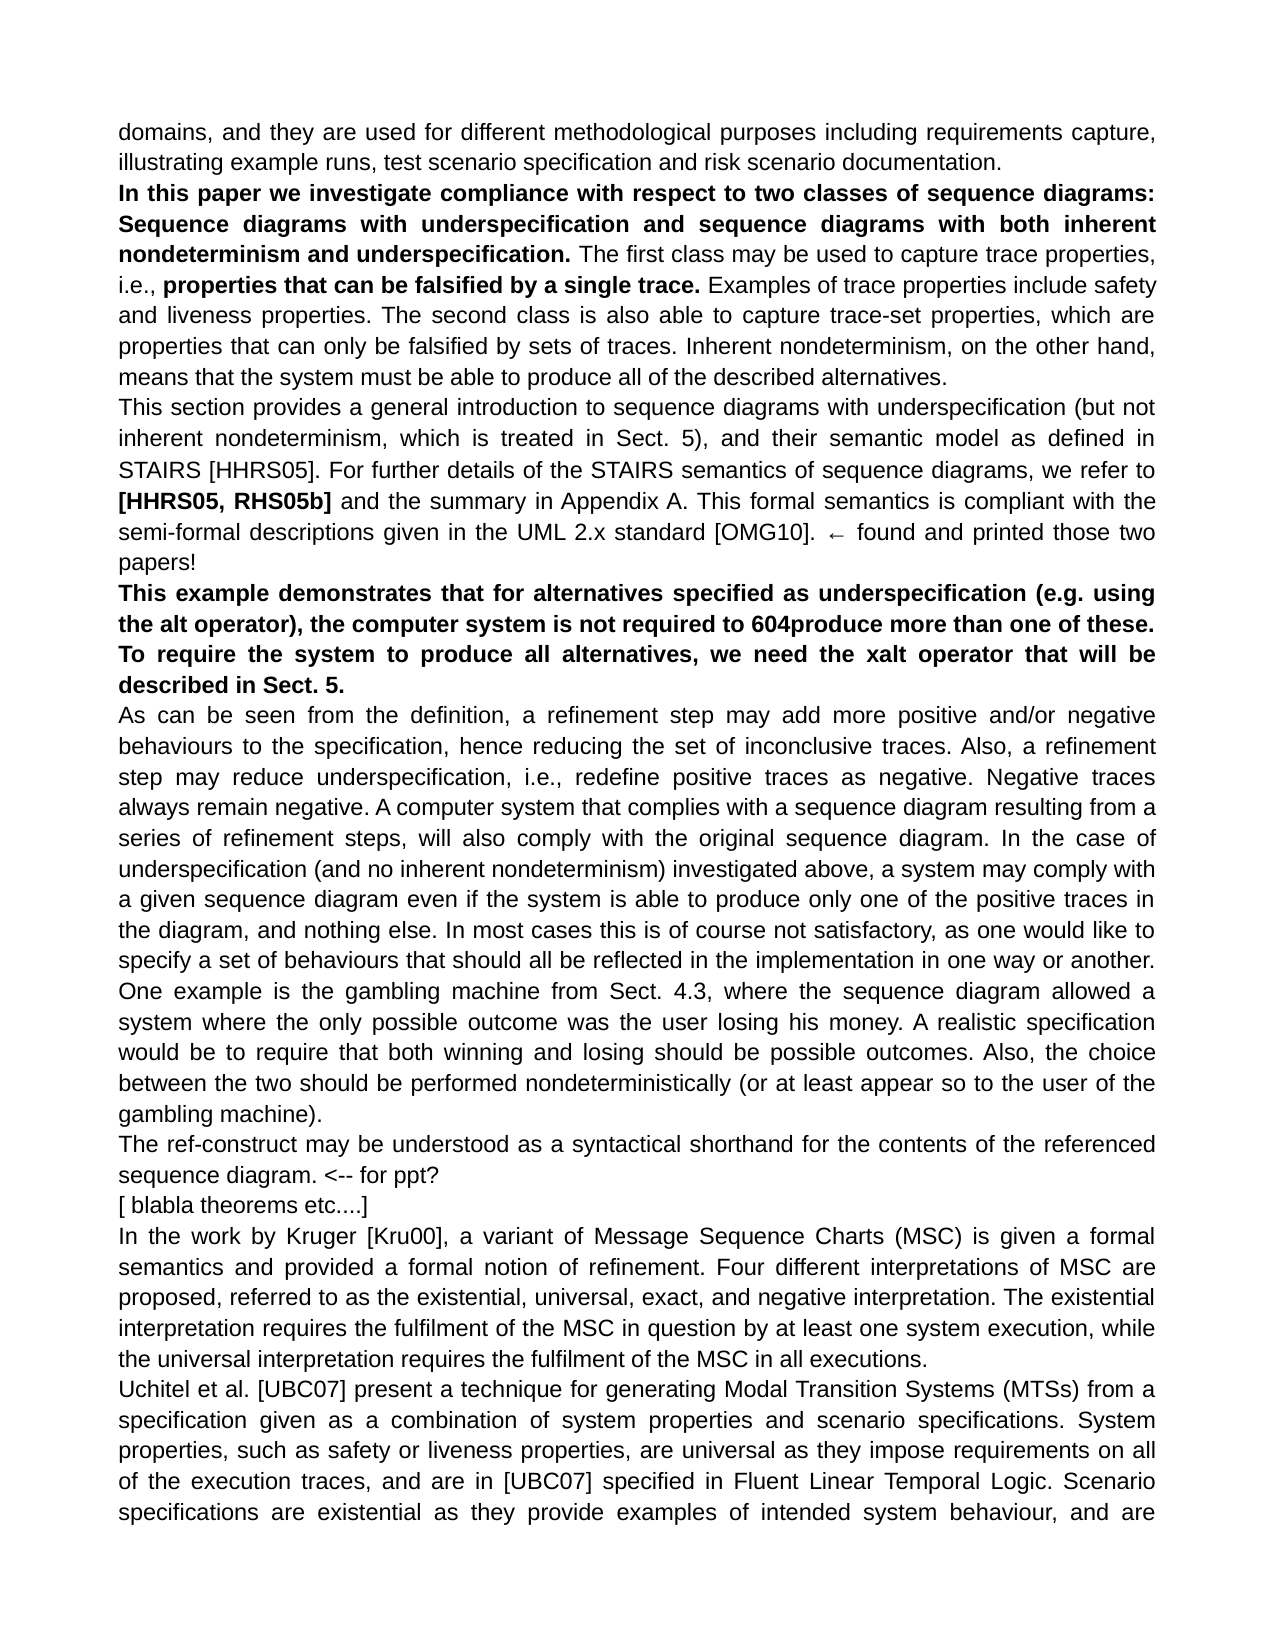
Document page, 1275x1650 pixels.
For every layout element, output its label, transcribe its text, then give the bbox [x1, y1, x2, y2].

text [ blabla theorems etc....] [118, 1192, 1157, 1219]
text This section provides a general introduction to sequence diagrams with underspecification (but not inherent nondeterminism, which is treated in Sect. 5), and their semantic model as defined in STAIRS [HHRS05]. For further details of the STAIRS semantics of sequence diagrams, we refer to [HHRS05, RHS05b] and the summary in Appendix A. This formal semantics is compliant with the semi-formal descriptions given in the UML 2.x standard [OMG10]. ← found and printed those two papers! [118, 394, 1157, 576]
text In this paper we investigate compliance with respect to two classes of sequence diagrams: Sequence diagrams with underspecification and sequence diagrams with both inherent nondeterminism and underspecification. The first class may be used to capture trace properties, i.e., properties that can be falsified by a single trace. Examples of trace properties include safety and liveness properties. The second class is also able to capture trace-set properties, which are properties that can only be falsified by sets of traces. Inherent nondeterminism, on the other hand, means that the system must be able to produce all of the described alternatives. [118, 179, 1157, 390]
text In the work by Kruger [Kru00], a variant of Message Sequence Charts (MSC) is given a formal semantics and provided a formal notion of refinement. Four different interpretations of MSC are proposed, referred to as the existential, universal, exact, and negative interpretation. The existential interpretation requires the fulfilment of the MSC in question by at least one system execution, while the universal interpretation requires the fulfilment of the MSC in all executions. [118, 1222, 1157, 1372]
text Uchitel et al. [UBC07] present a technique for generating Modal Transition Systems (MTSs) from a specification given as a combination of system properties and scenario specifications. System properties, such as safety or liveness properties, are universal as they impose requirements on all of the execution traces, and are in [UBC07] specified in Fluent Linear Temporal Logic. Scenario specifications are existential as they provide examples of intended system behaviour, and are [118, 1376, 1157, 1525]
text This example demonstrates that for alternatives specified as underspecification (e.g. using the alt operator), the computer system is not required to 604produce more than one of these. To require the system to produce all alternatives, we need the xalt operator that will be described in Sect. 5. [118, 579, 1157, 698]
text domains, and they are used for different methodological purposes including requirements capture, illustrating example runs, test scenario specification and risk scenario documentation. [118, 118, 1157, 176]
text As can be seen from the definition, a refinement step may add more positive and/or negative behaviours to the specification, hence reducing the set of inconclusive traces. Also, a refinement step may reduce underspecification, i.e., redefine positive traces as negative. Negative traces always remain negative. A computer system that complies with a sequence diagram resulting from a series of refinement steps, will also comply with the original sequence diagram. In the case of underspecification (and no inherent nondeterminism) investigated above, a system may comply with a given sequence diagram even if the system is able to produce only one of the positive traces in the diagram, and nothing else. In most cases this is of course not satisfactory, as one would like to specify a set of behaviours that should all be reflected in the implementation in one way or another. One example is the gambling machine from Sect. 4.3, where the sequence diagram allowed a system where the only possible outcome was the user losing his money. A realistic specification would be to require that both winning and losing should be possible outcomes. Also, the choice between the two should be performed nondeterministically (or at least appear so to the user of the gambling machine). [118, 702, 1157, 1127]
text The ref-construct may be understood as a syntactical shorthand for the contents of the referenced sequence diagram. <-- for ppt? [118, 1131, 1157, 1188]
